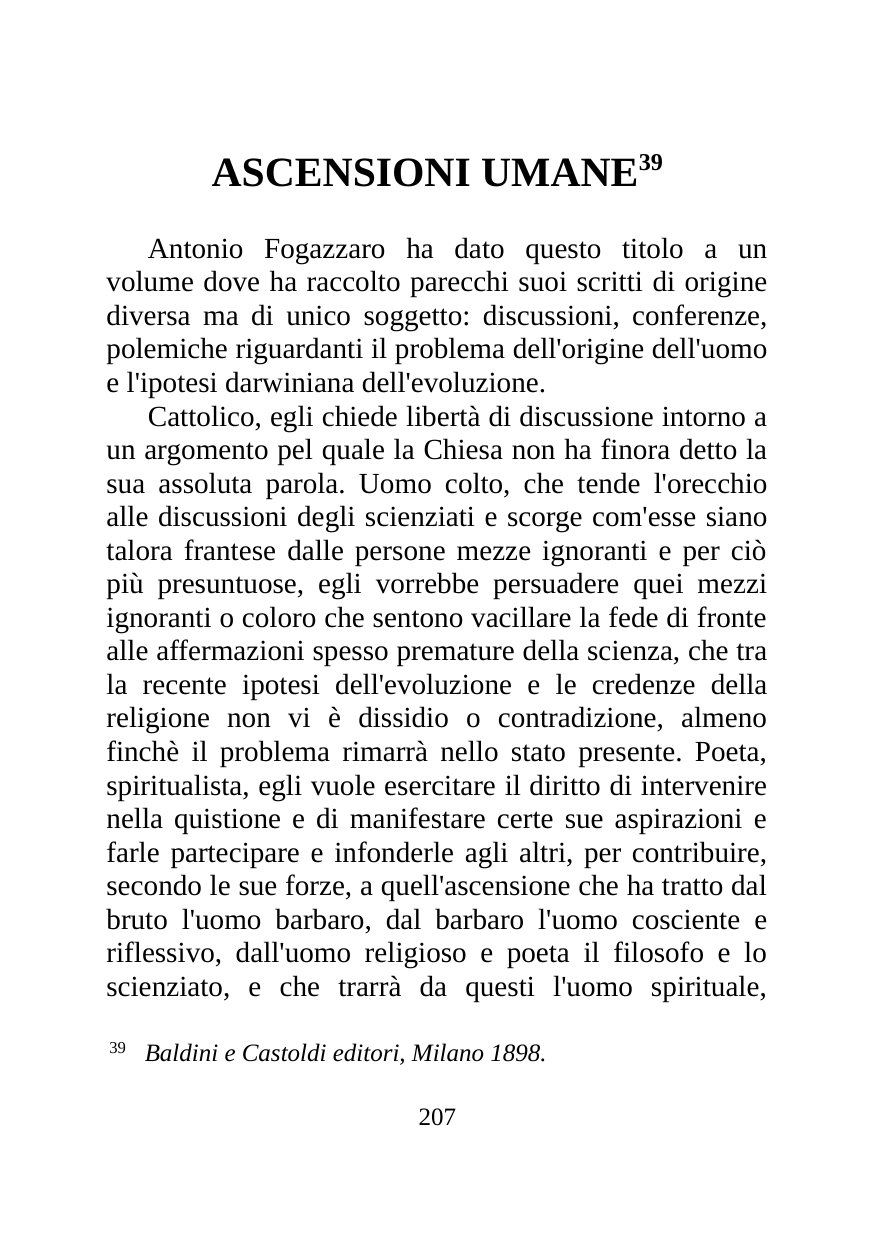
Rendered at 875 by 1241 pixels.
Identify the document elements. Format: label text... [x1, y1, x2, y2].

text Antonio Fogazzaro ha dato questo titolo a un volume dove ha raccolto parecchi suoi scritti di origine diversa ma di unico soggetto: discussioni, conferenze, polemiche riguardanti il problema dell'origine dell'uomo e l'ipotesi darwiniana dell'evoluzione. [106, 231, 768, 399]
subtitle ASCENSIONI UMANE [106, 148, 768, 196]
text Cattolico, egli chiede libertà di discussione intorno a un argomento pel quale la Chiesa non ha finora detto la sua assoluta parola. Uomo colto, che tende l'orecchio alle discussioni degli scienziati e scorge com'esse siano talora frantese dalle persone mezze ignoranti e per ciò più presuntuose, egli vorrebbe persuadere quei mezzi ignoranti o coloro che sentono vacillare la fede di fronte alle affermazioni spesso premature della scienza, che tra la recente ipotesi dell'evoluzione e le credenze della religione non vi è dissidio o contradizione, almeno finchè il problema rimarrà nello stato presente. Poeta, spiritualista, egli vuole esercitare il diritto di intervenire nella quistione e di manifestare certe sue aspirazioni e farle partecipare e infonderle agli altri, per contribuire, secondo le sue forze, a quell'ascensione che ha tratto dal bruto l'uomo barbaro, dal barbaro l'uomo cosciente e riflessivo, dall'uomo religioso e poeta il filosofo e lo scienziato, e che trarrà da questi l'uomo spirituale, [106, 399, 768, 1002]
text Baldini e Castoldi editori, Milano 1898. [106, 1035, 768, 1070]
